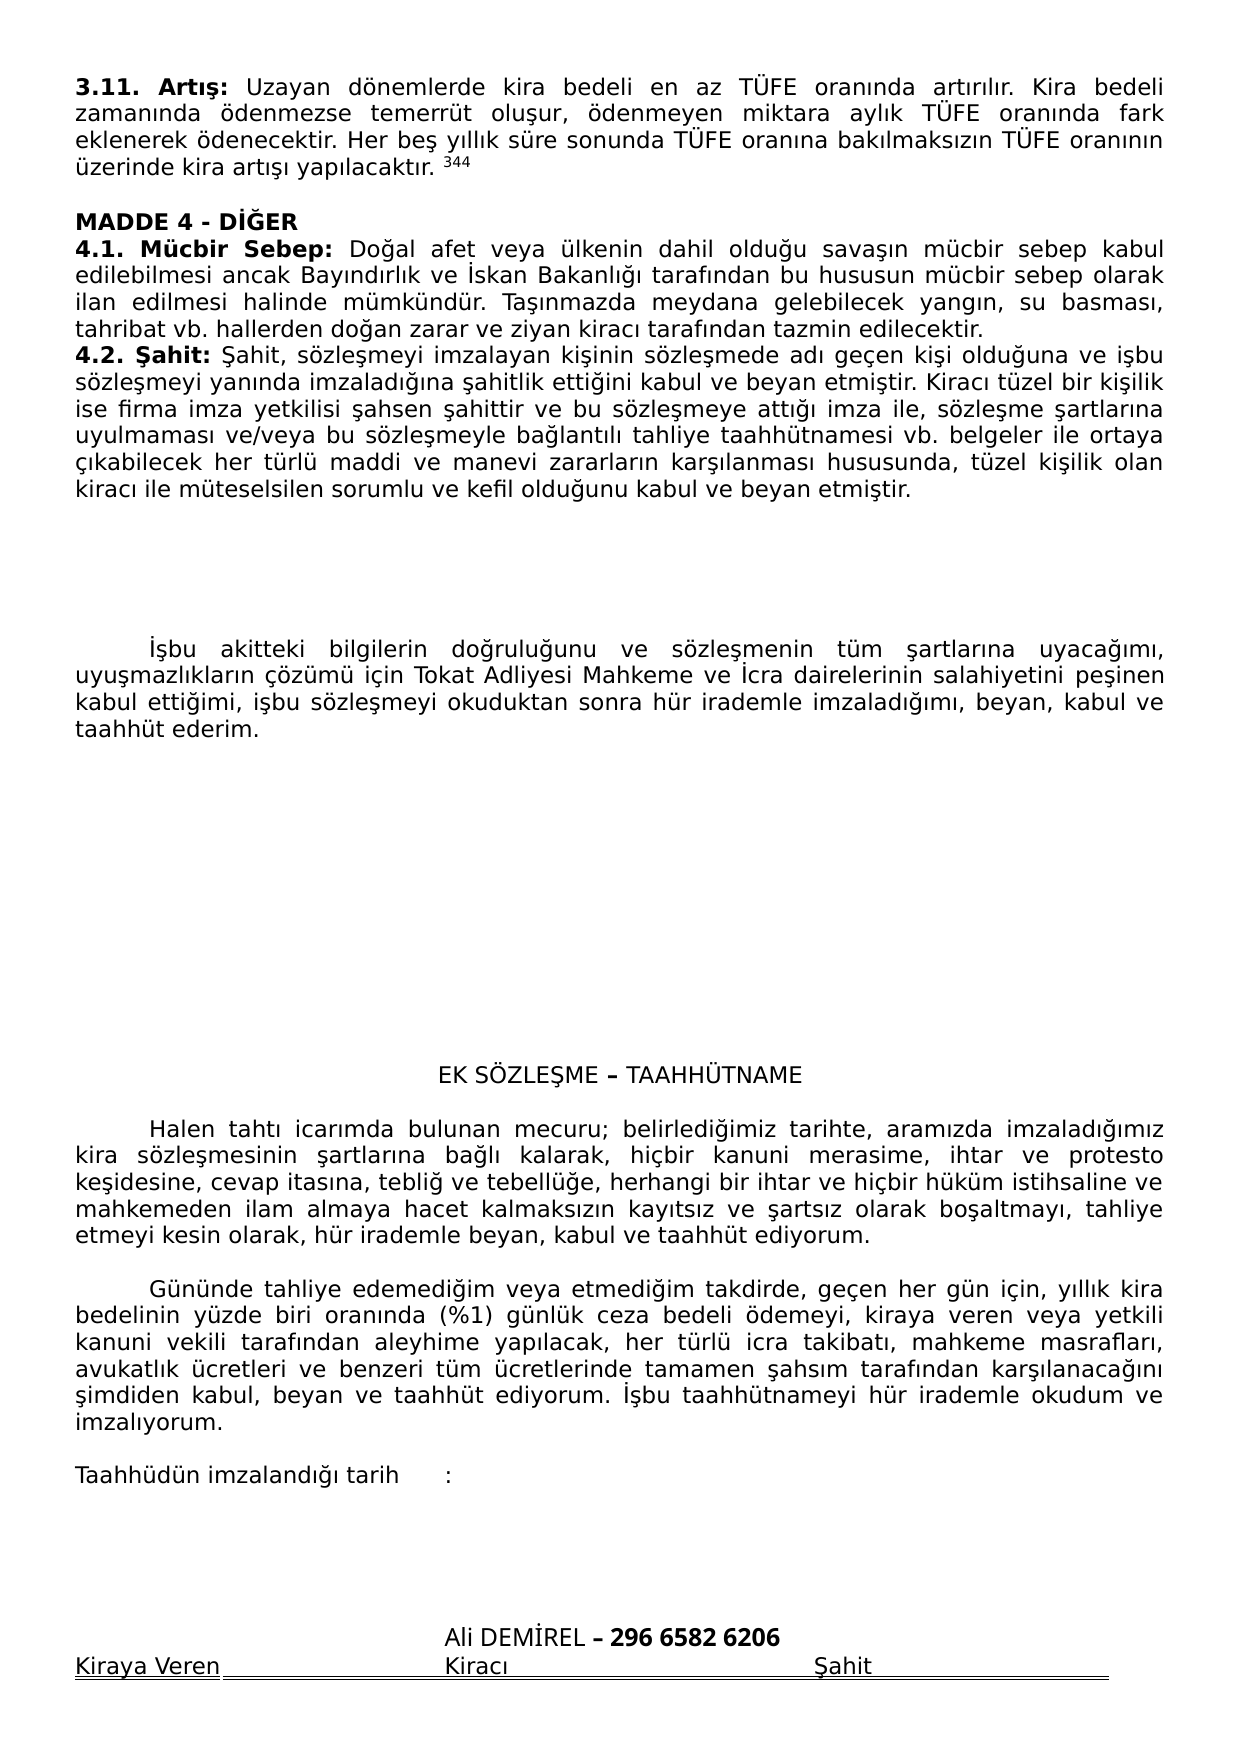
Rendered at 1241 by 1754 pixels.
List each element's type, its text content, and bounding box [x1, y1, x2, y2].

text İşbu akitteki bilgilerin doğruluğunu ve sözleşmenin tüm şartlarına uyacağımı, uyuşmazlıkların çözümü için Tokat Adliyesi Mahkeme ve İcra dairelerinin salahiyetini peşinen kabul ettiğimi, işbu sözleşmeyi okuduktan sonra hür irademle imzaladığımı, beyan, kabul ve taahhüt ederim. [75, 636, 1165, 742]
text Halen tahtı icarımda bulunan mecuru; belirlediğimiz tarihte, aramızda imzaladığımız kira sözleşmesinin şartlarına bağlı kalarak, hiçbir kanuni merasime, ihtar ve protesto keşidesine, cevap itasına, tebliğ ve tebellüğe, herhangi bir ihtar ve hiçbir hüküm istihsaline ve mahkemeden ilam almaya hacet kalmaksızın kayıtsız ve şartsız olarak boşaltmayı, tahliye etmeyi kesin olarak, hür irademle beyan, kabul ve taahhüt ediyorum. [75, 1116, 1165, 1249]
text MADDE 4 - DİĞER [75, 209, 1165, 236]
text EK SÖZLEŞME – TAAHHÜTNAME [75, 1062, 1165, 1089]
text 3.11. Artış: Uzayan dönemlerde kira bedeli en az TÜFE oranında artırılır. Kira bedeli zamanında ödenmezse temerrüt oluşur, ödenmeyen miktara aylık TÜFE oranında fark eklenerek ödenecektir. Her beş yıllık süre sonunda TÜFE oranına bakılmaksızın TÜFE oranının üzerinde kira artışı yapılacaktır. 344 [75, 74, 1165, 180]
text 4.1. Mücbir Sebep: Doğal afet veya ülkenin dahil olduğu savaşın mücbir sebep kabul edilebilmesi ancak Bayındırlık ve İskan Bakanlığı tarafından bu hususun mücbir sebep olarak ilan edilmesi halinde mümkündür. Taşınmazda meydana gelebilecek yangın, su basması, tahribat vb. hallerden doğan zarar ve ziyan kiracı tarafından tazmin edilecektir. [75, 236, 1165, 342]
text Gününde tahliye edemediğim veya etmediğim takdirde, geçen her gün için, yıllık kira bedelinin yüzde biri oranında (%1) günlük ceza bedeli ödemeyi, kiraya veren veya yetkili kanuni vekili tarafından aleyhime yapılacak, her türlü icra takibatı, mahkeme masrafları, avukatlık ücretleri ve benzeri tüm ücretlerinde tamamen şahsım tarafından karşılanacağını şimdiden kabul, beyan ve taahhüt ediyorum. İşbu taahhütnameyi hür irademle okudum ve imzalıyorum. [75, 1276, 1165, 1436]
text 4.2. Şahit: Şahit, sözleşmeyi imzalayan kişinin sözleşmede adı geçen kişi olduğuna ve işbu sözleşmeyi yanında imzaladığına şahitlik ettiğini kabul ve beyan etmiştir. Kiracı tüzel bir kişilik ise firma imza yetkilisi şahsen şahittir ve bu sözleşmeye attığı imza ile, sözleşme şartlarına uyulmaması ve/veya bu sözleşmeyle bağlantılı tahliye taahhütnamesi vb. belgeler ile ortaya çıkabilecek her türlü maddi ve manevi zararların karşılanması hususunda, tüzel kişilik olan kiracı ile müteselsilen sorumlu ve kefil olduğunu kabul ve beyan etmiştir. [75, 342, 1165, 502]
text Taahhüdün imzalandığı tarih : [75, 1462, 1165, 1489]
